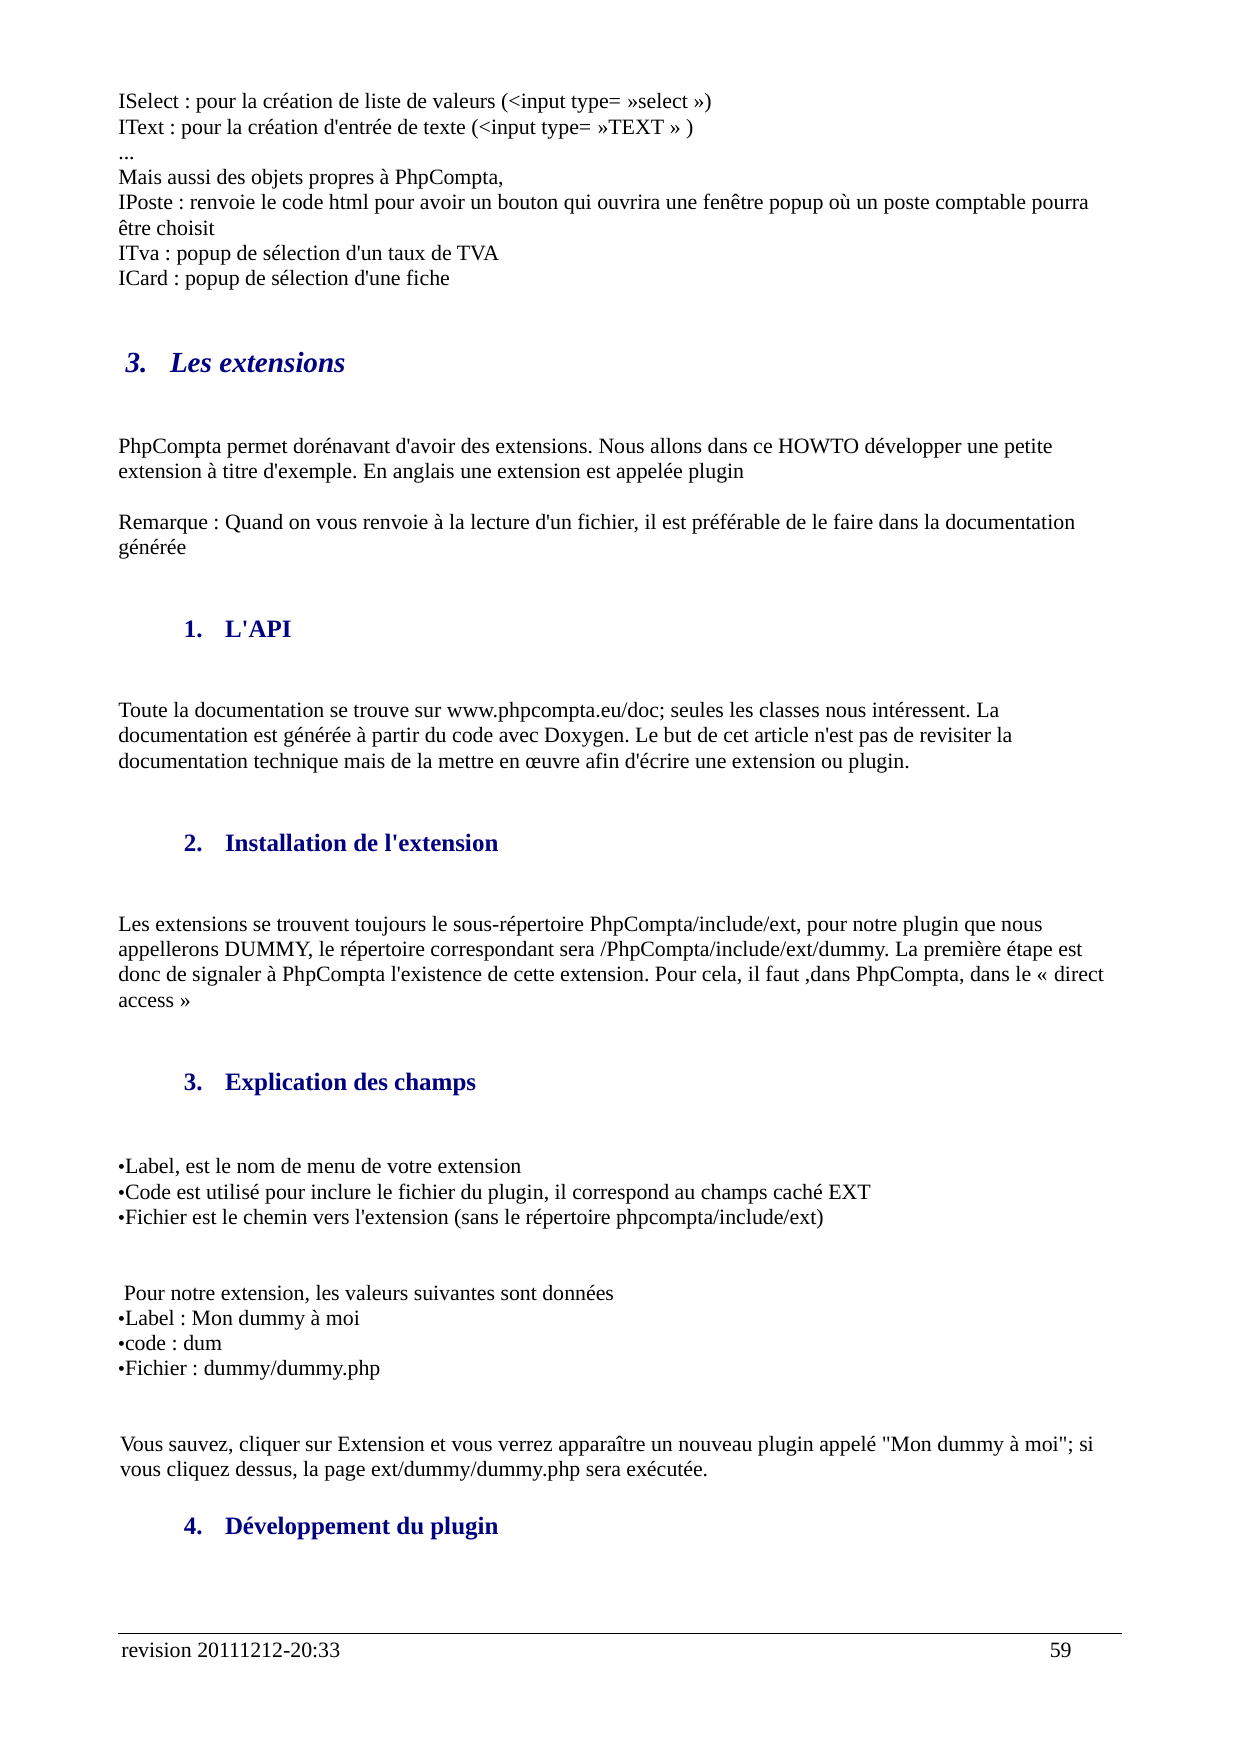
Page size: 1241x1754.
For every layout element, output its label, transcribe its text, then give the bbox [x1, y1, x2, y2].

text ITva : popup de sélection d'un taux de TVA [118, 240, 1122, 265]
subtitle Les extensions [118, 345, 1122, 378]
text Les extensions se trouvent toujours le sous-répertoire PhpCompta/include/ext, pour notre plugin que nous appellerons DUMMY, le répertoire correspondant sera /PhpCompta/include/ext/dummy. La première étape est donc de signaler à PhpCompta l'existence de cette extension. Pour cela, il faut ,dans PhpCompta, dans le « direct access » [118, 886, 1122, 1037]
text IPoste : renvoie le code html pour avoir un bouton qui ouvrira une fenêtre popup où un poste comptable pourra être choisit [118, 189, 1122, 240]
subtitle L'API [177, 614, 1122, 643]
subtitle Développement du plugin [177, 1511, 1122, 1539]
text ICard : popup de sélection d'une fiche [118, 265, 1122, 290]
text ISelect : pour la création de liste de valeurs (<input type= »select ») [118, 88, 1122, 114]
text IText : pour la création d'entrée de texte (<input type= »TEXT » ) [118, 114, 1122, 139]
text Toute la documentation se trouve sur www.phpcompta.eu/doc; seules les classes nous intéressent. La documentation est générée à partir du code avec Doxygen. Le but de cet article n'est pas de revisiter la documentation technique mais de la mettre en œuvre afin d'écrire une extension ou plugin. [118, 672, 1122, 798]
subtitle Explication des champs [177, 1067, 1122, 1124]
list Code est utilisé pour inclure le fichier du plugin, il correspond au champs caché EXT [118, 1179, 1122, 1204]
subtitle Installation de l'extension [177, 828, 1122, 856]
list code : dum [118, 1330, 1122, 1355]
list Label : Mon dummy à moi [118, 1305, 1122, 1330]
list Label, est le nom de menu de votre extension [118, 1153, 1122, 1179]
text Mais aussi des objets propres à PhpCompta, [118, 164, 1122, 189]
list Fichier est le chemin vers l'extension (sans le répertoire phpcompta/include/ext) [118, 1204, 1122, 1229]
text ... [118, 139, 1122, 164]
text Pour notre extension, les valeurs suivantes sont données [118, 1279, 1122, 1305]
list Fichier : dummy/dummy.php [118, 1355, 1122, 1380]
list Vous sauvez, cliquer sur Extension et vous verrez apparaître un nouveau plugin appelé "Mon dummy à moi"; si vous cliquez dessus, la page ext/dummy/dummy.php sera exécutée. [118, 1380, 1122, 1481]
text PhpCompta permet dorénavant d'avoir des extensions. Nous allons dans ce HOWTO développer une petite extension à titre d'exemple. En anglais une extension est appelée plugin Remarque : Quand on vous renvoie à la lecture d'un fichier, il est préférable de le faire dans la documentation générée [118, 408, 1122, 559]
